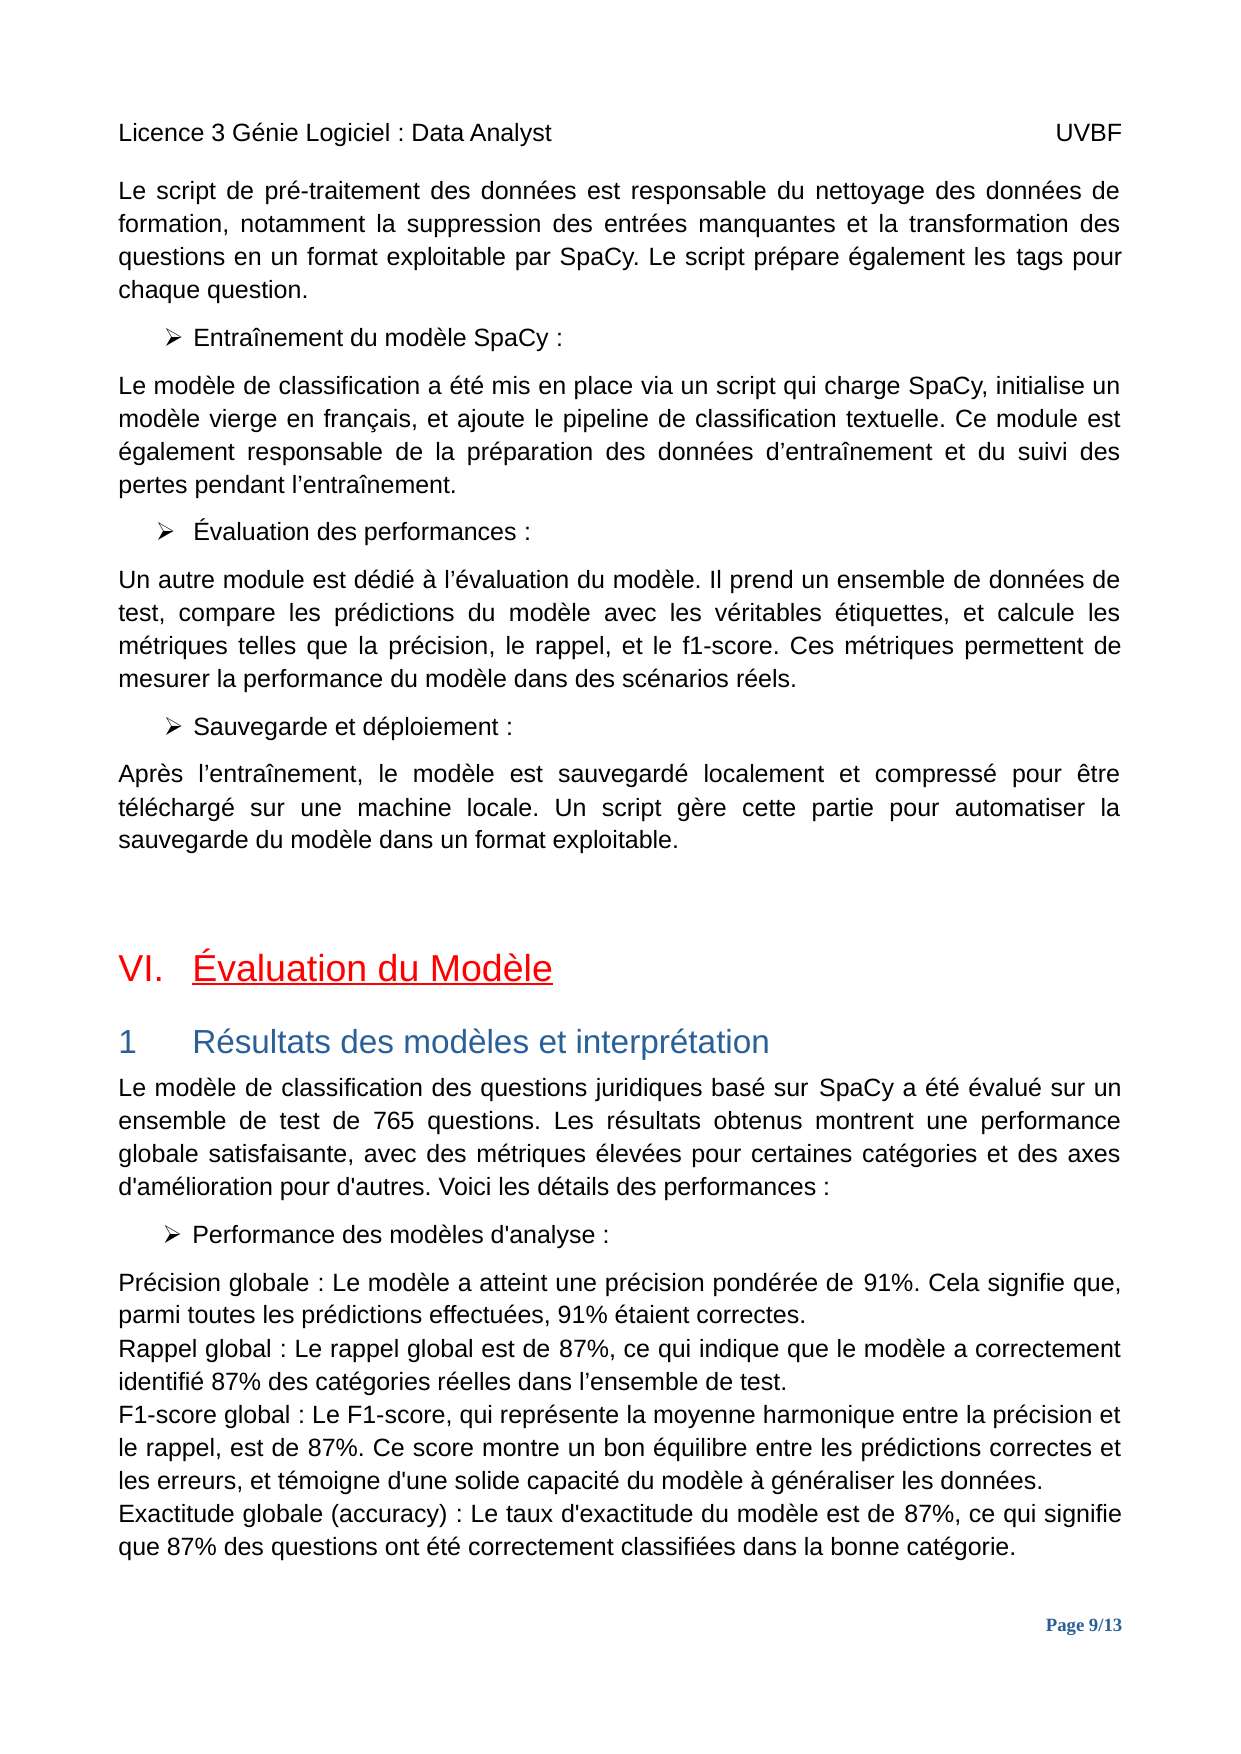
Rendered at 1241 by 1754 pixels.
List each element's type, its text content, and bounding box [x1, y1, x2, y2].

list Performance des modèles d'analyse : [162, 1220, 1122, 1249]
text Le modèle de classification a été mis en place via un script qui charge SpaCy, initialise un modèle vierge en français, et ajoute le pipeline de classification textuelle. Ce module est également responsable de la préparation des données d’entraînement et du suivi des pertes pendant l’entraînement. [118, 371, 1122, 498]
subtitle Évaluation du Modèle [118, 946, 1122, 989]
subtitle Résultats des modèles et interprétation [118, 1022, 1122, 1061]
text Exactitude globale (accuracy) : Le taux d'exactitude du modèle est de 87%, ce qui signifie que 87% des questions ont été correctement classifiées dans la bonne catégorie. [118, 1499, 1122, 1560]
text Après l’entraînement, le modèle est sauvegardé localement et compressé pour être téléchargé sur une machine locale. Un script gère cette partie pour automatiser la sauvegarde du modèle dans un format exploitable. [118, 759, 1122, 854]
text Précision globale : Le modèle a atteint une précision pondérée de 91%. Cela signifie que, parmi toutes les prédictions effectuées, 91% étaient correctes. [118, 1267, 1122, 1329]
list Évaluation des performances : [156, 517, 1122, 546]
text Le script de pré-traitement des données est responsable du nettoyage des données de formation, notamment la suppression des entrées manquantes et la transformation des questions en un format exploitable par SpaCy. Le script prépare également les tags pour chaque question. [118, 176, 1122, 304]
list Entraînement du modèle SpaCy : [164, 323, 1122, 352]
list Sauvegarde et déploiement : [164, 712, 1122, 741]
text Le modèle de classification des questions juridiques basé sur SpaCy a été évalué sur un ensemble de test de 765 questions. Les résultats obtenus montrent une performance globale satisfaisante, avec des métriques élevées pour certaines catégories et des axes d'amélioration pour d'autres. Voici les détails des performances : [118, 1073, 1122, 1201]
text F1-score global : Le F1-score, qui représente la moyenne harmonique entre la précision et le rappel, est de 87%. Ce score montre un bon équilibre entre les prédictions correctes et les erreurs, et témoigne d'une solide capacité du modèle à généraliser les données. [118, 1399, 1122, 1494]
text Rappel global : Le rappel global est de 87%, ce qui indique que le modèle a correctement identifié 87% des catégories réelles dans l’ensemble de test. [118, 1333, 1122, 1395]
text Un autre module est dédié à l’évaluation du modèle. Il prend un ensemble de données de test, compare les prédictions du modèle avec les véritables étiquettes, et calcule les métriques telles que la précision, le rappel, et le f1-score. Ces métriques permettent de mesurer la performance du modèle dans des scénarios réels. [118, 565, 1122, 693]
